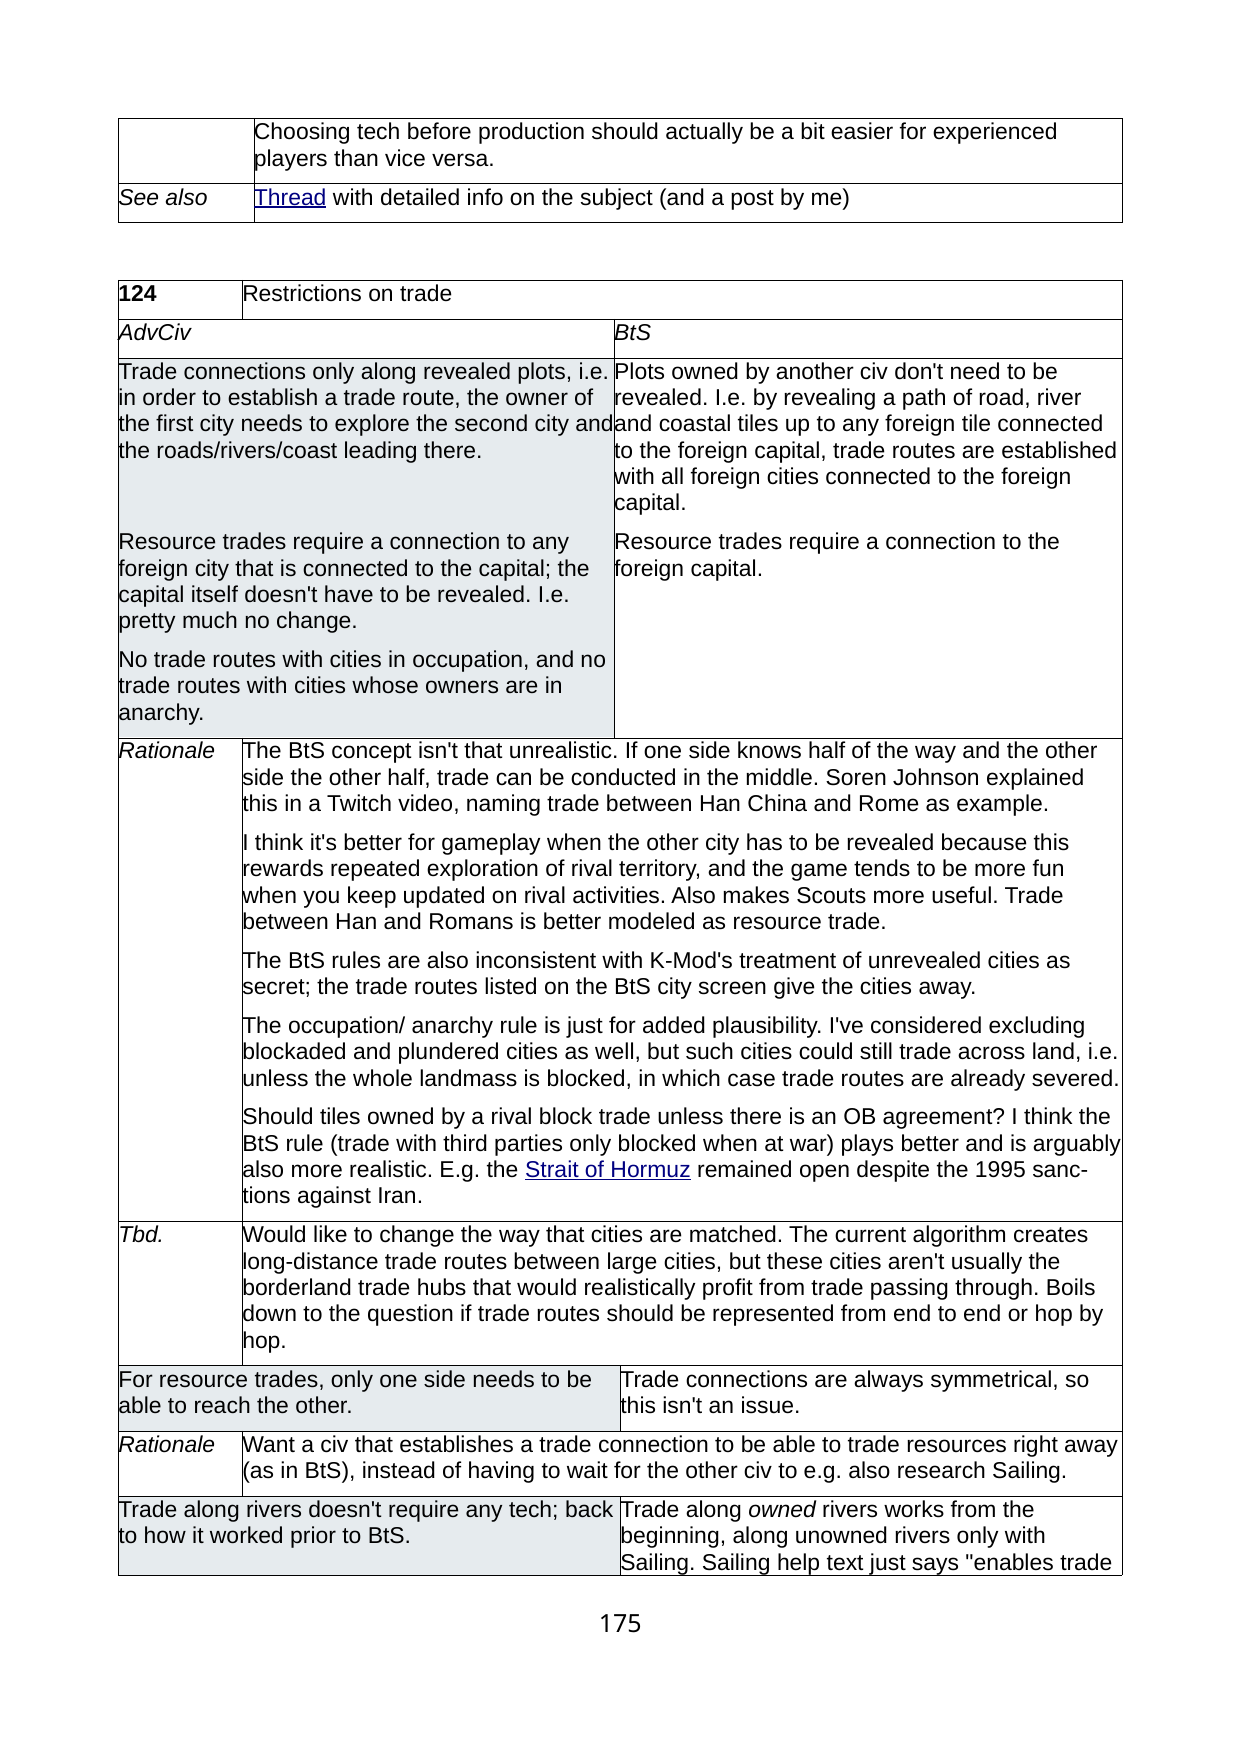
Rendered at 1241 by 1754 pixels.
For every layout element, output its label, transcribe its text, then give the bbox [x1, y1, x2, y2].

table_cell For resource trades, only one side needs to be able to reach the other. [119, 1366, 620, 1431]
table_cell Trade along owned rivers works from the beginning, along unowned rivers only with Sailing. Sailing help text just says "enables trade [621, 1497, 1122, 1575]
table_cell BtS [615, 320, 1122, 357]
table_cell Tbd. [119, 1222, 242, 1365]
table_header Restrictions on trade [243, 281, 1122, 319]
table_cell Trade connections only along revealed plots, i.e. in order to establish a trade route, the owner of the first city needs to explore the second city and the roads/rivers/coast leading there. Resource trades require a connection to any foreign city that is connected to the capital; the capital itself doesn't have to be revealed. I.e. pretty much no change. No trade routes with cities in occupation, and no trade routes with cities whose owners are in anarchy. [119, 359, 614, 737]
table_cell Would like to change the way that cities are matched. The current algorithm creates long-distance trade routes between large cities, but these cities aren't usually the borderland trade hubs that would realistically profit from trade passing through. Boils down to the question if trade routes should be represented from end to end or hop by hop. [243, 1222, 1122, 1365]
table_cell See also [119, 184, 254, 222]
table_cell Rationale [119, 739, 242, 1221]
table_cell The BtS concept isn't that unrealistic. If one side knows half of the way and the other side the other half, trade can be conducted in the middle. Soren Johnson explained this in a Twitch video, naming trade between Han China and Rome as example. I think it's better for gameplay when the other city has to be revealed because this rewards repeated exploration of rival territory, and the game tends to be more fun when you keep updated on rival activities. Also makes Scouts more useful. Trade between Han and Romans is better modeled as resource trade. The BtS rules are also inconsistent with K-Mod's treatment of unrevealed cities as secret; the trade routes listed on the BtS city screen give the cities away. The occupation/ anarchy rule is just for added plausibility. I've considered excluding blockaded and plundered cities as well, but such cities could still trade across land, i.e. unless the whole landmass is blocked, in which case trade routes are already severed. Should tiles owned by a rival block trade unless there is an OB agreement? I think the BtS rule (trade with third parties only blocked when at war) plays better and is arguably also more realistic. E.g. the Strait of Hormuz remained open despite the 1995 sanc­tions against Iran. [243, 739, 1122, 1221]
table_cell Want a civ that establishes a trade connection to be able to trade resources right away (as in BtS), instead of having to wait for the other civ to e.g. also research Sailing. [243, 1432, 1122, 1496]
table_cell Choosing tech before production should actually be a bit easier for experienced players than vice versa. [255, 119, 1122, 183]
table_cell AdvCiv [119, 320, 614, 357]
table_cell Plots owned by another civ don't need to be revealed. I.e. by revealing a path of road, river and coastal tiles up to any foreign tile connected to the foreign capital, trade routes are established with all foreign cities connected to the foreign capital. Resource trades require a connection to the foreign capital. [615, 359, 1122, 737]
table_cell Trade connections are always symmetrical, so this isn't an issue. [621, 1366, 1122, 1431]
table_cell [119, 119, 254, 183]
table_cell Rationale [119, 1432, 242, 1496]
table_header 124 [119, 281, 242, 319]
table_cell Trade along rivers doesn't require any tech; back to how it worked prior to BtS. [119, 1497, 620, 1575]
table_cell Thread with detailed info on the subject (and a post by me) [255, 184, 1122, 222]
